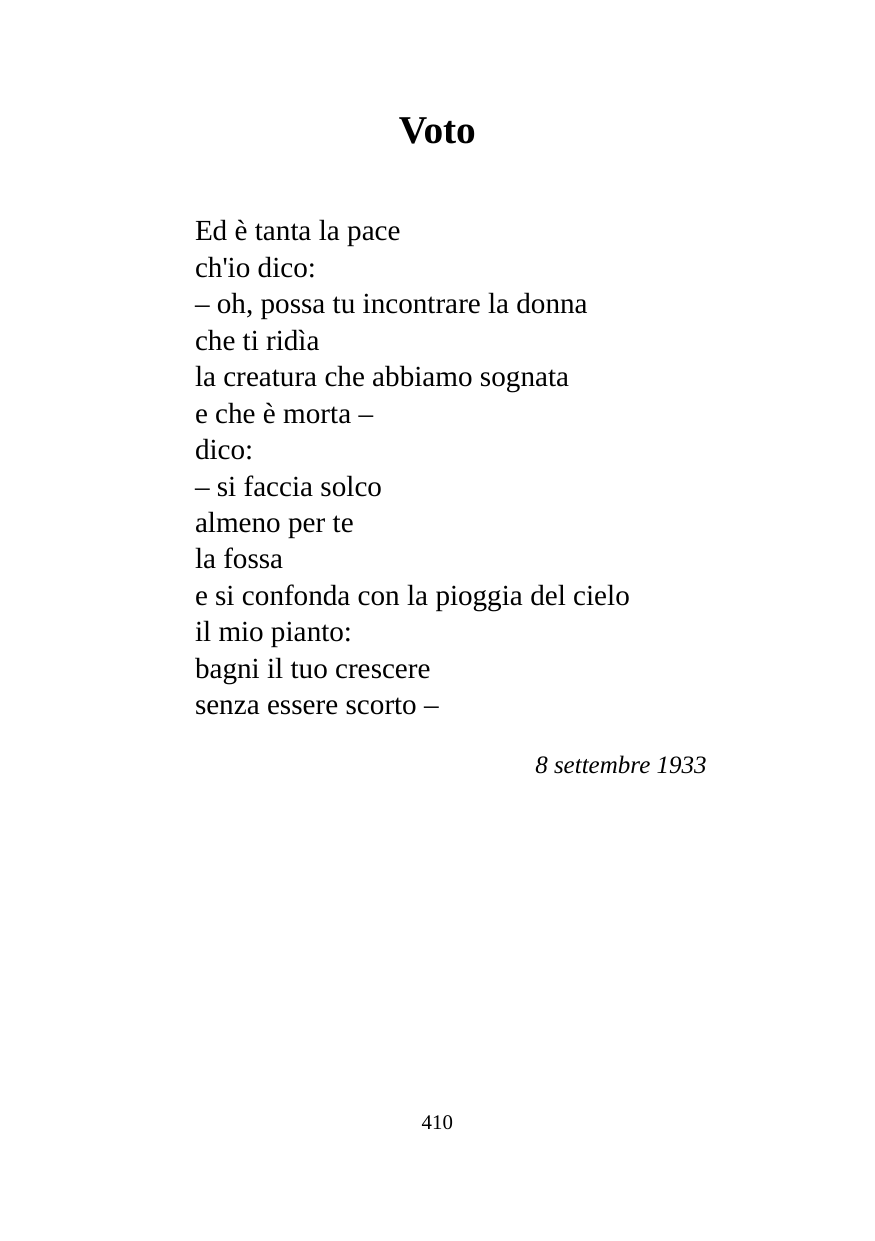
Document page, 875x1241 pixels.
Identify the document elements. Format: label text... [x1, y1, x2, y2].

text e si confonda con la pioggia del cielo [195, 578, 768, 612]
text la creatura che abbiamo sognata [195, 359, 768, 393]
text senza essere scorto – [195, 687, 768, 721]
text che ti ridìa [195, 323, 768, 356]
text Ed è tanta la pace [195, 213, 768, 247]
text almeno per te [195, 505, 768, 539]
subtitle Voto [106, 106, 768, 152]
text il mio pianto: [195, 614, 768, 648]
text – oh, possa tu incontrare la donna [195, 286, 768, 320]
text bagni il tuo crescere [195, 651, 768, 684]
text – si faccia solco [195, 469, 768, 502]
text dico: [195, 432, 768, 466]
text la fossa [195, 542, 768, 575]
text ch'io dico: [195, 250, 768, 283]
text e che è morta – [195, 396, 768, 429]
text 8 settembre 1933 [106, 751, 709, 779]
